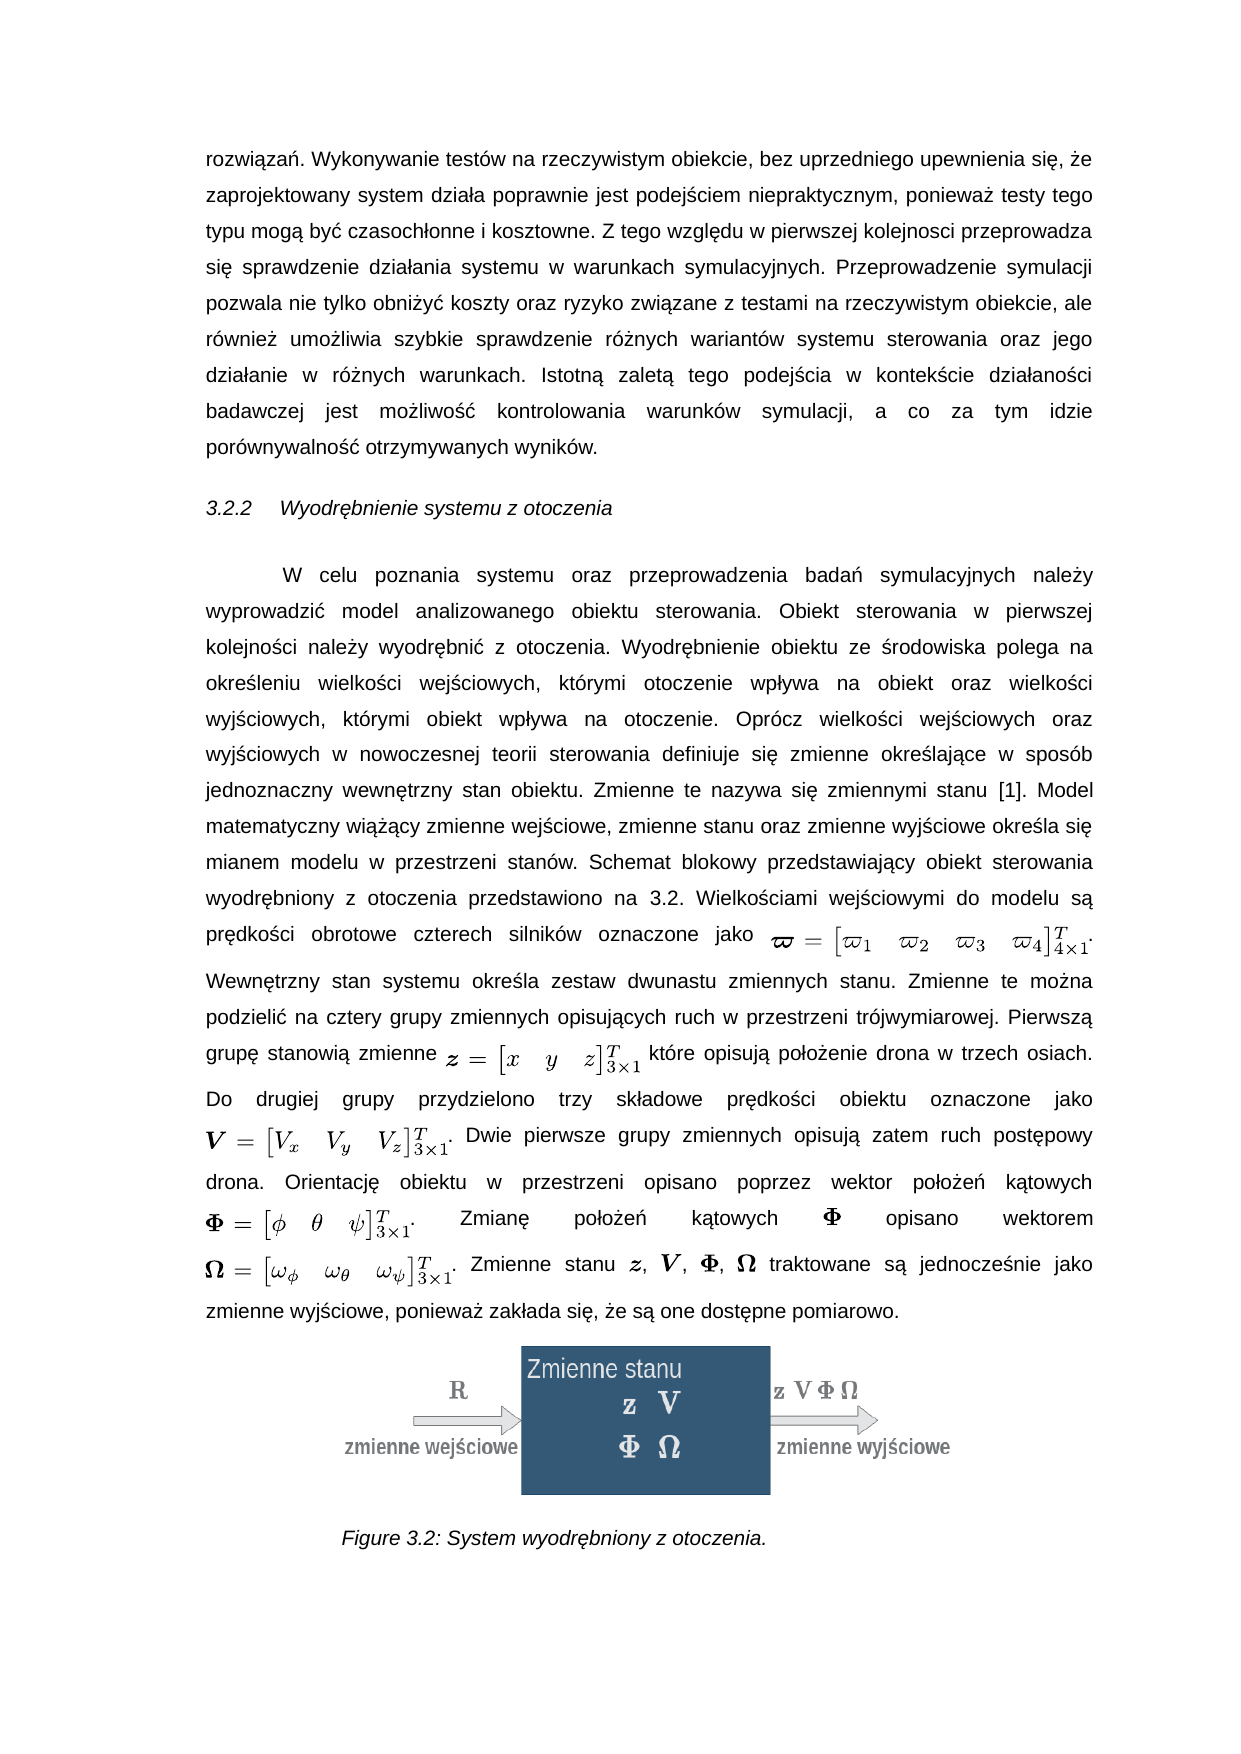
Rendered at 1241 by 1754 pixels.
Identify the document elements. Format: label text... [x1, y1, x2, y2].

subtitle Wyodrębnienie systemu z otoczenia [206, 495, 1093, 519]
text rozwiązań. Wykonywanie testów na rzeczywistym obiekcie, bez uprzedniego upewnienia się, że zaprojektowany system działa poprawnie jest podejściem niepraktycznym, ponieważ testy tego typu mogą być czasochłonne i kosztowne. Z tego względu w pierwszej kolejnosci przeprowadza się sprawdzenie działania systemu w warunkach symulacyjnych. Przeprowadzenie symulacji pozwala nie tylko obniżyć koszty oraz ryzyko związane z testami na rzeczywistym obiekcie, ale również umożliwia szybkie sprawdzenie różnych wariantów systemu sterowania oraz jego działanie w różnych warunkach. Istotną zaletą tego podejścia w kontekście działaności badawczej jest możliwość kontrolowania warunków symulacji, a co za tym idzie porównywalność otrzymywanych wyników. [206, 147, 1093, 458]
picture [341, 1346, 958, 1526]
text Figure 3.2: System wyodrębniony z otoczenia. [341, 1526, 957, 1549]
text W celu poznania systemu oraz przeprowadzenia badań symulacyjnych należy wyprowadzić model analizowanego obiektu sterowania. Obiekt sterowania w pierwszej kolejności należy wyodrębnić z otoczenia. Wyodrębnienie obiektu ze środowiska polega na określeniu wielkości wejściowych, którymi otoczenie wpływa na obiekt oraz wielkości wyjściowych, którymi obiekt wpływa na otoczenie. Oprócz wielkości wejściowych oraz wyjściowych w nowoczesnej teorii sterowania definiuje się zmienne określające w sposób jednoznaczny wewnętrzny stan obiektu. Zmienne te nazywa się zmiennymi stanu [1]. Model matematyczny wiążący zmienne wejściowe, zmienne stanu oraz zmienne wyjściowe określa się mianem modelu w przestrzeni stanów. Schemat blokowy przedstawiający obiekt sterowania wyodrębniony z otoczenia przedstawiono na 3.2. Wielkościami wejściowymi do modelu są prędkości obrotowe czterech silników oznaczone jako . Wewnętrzny stan systemu określa zestaw dwunastu zmiennych stanu. Zmienne te można podzielić na cztery grupy zmiennych opisujących ruch w przestrzeni trójwymiarowej. Pierwszą grupę stanowią zmienne które opisują położenie drona w trzech osiach. Do drugiej grupy przydzielono trzy składowe prędkości obiektu oznaczone jako . Dwie pierwsze grupy zmiennych opisują zatem ruch postępowy drona. Orientację obiektu w przestrzeni opisano poprzez wektor położeń kątowych . Zmianę położeń kątowych opisano wektorem . Zmienne stanu , , , traktowane są jednocześnie jako zmienne wyjściowe, ponieważ zakłada się, że są one dostępne pomiarowo. [206, 563, 1093, 1322]
